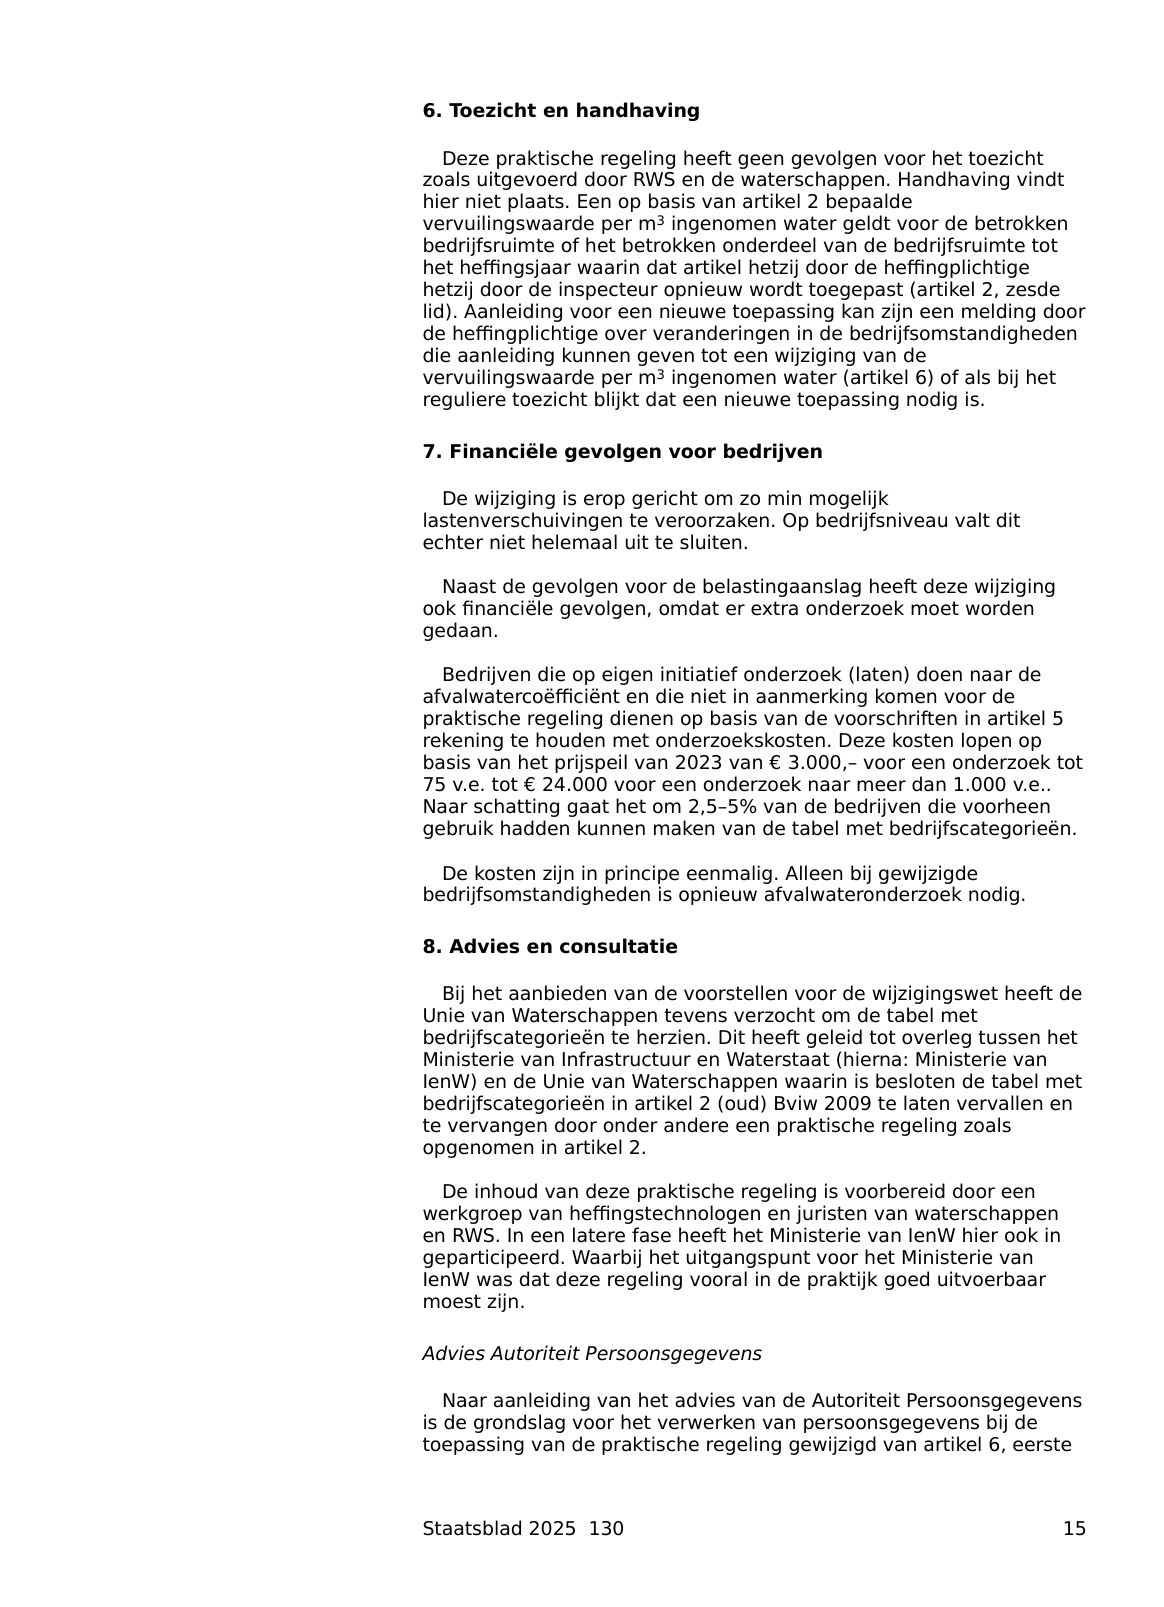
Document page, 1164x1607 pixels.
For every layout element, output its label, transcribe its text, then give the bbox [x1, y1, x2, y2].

text De inhoud van deze praktische regeling is voorbereid door een werkgroep van heffingstechnologen en juristen van waterschappen en RWS. In een latere fase heeft het Ministerie van IenW hier ook in geparticipeerd. Waarbij het uitgangspunt voor het Ministerie van IenW was dat deze regeling vooral in de praktijk goed uitvoerbaar moest zijn. [422, 1181, 1087, 1313]
text Naar aanleiding van het advies van de Autoriteit Persoonsgegevens is de grondslag voor het verwerken van persoonsgegevens bij de toepassing van de praktische regeling gewijzigd van artikel 6, eerste [422, 1390, 1087, 1456]
text De wijziging is erop gericht om zo min mogelijk lastenverschuivingen te veroorzaken. Op bedrijfsniveau valt dit echter niet helemaal uit te sluiten. [422, 488, 1087, 554]
subtitle 7. Financiële gevolgen voor bedrijven [422, 441, 1087, 463]
subtitle 8. Advies en consultatie [422, 936, 1087, 958]
subtitle Advies Autoriteit Persoonsgegevens [422, 1343, 1087, 1365]
text Naast de gevolgen voor de belastingaanslag heeft deze wijziging ook financiële gevolgen, omdat er extra onderzoek moet worden gedaan. [422, 576, 1087, 642]
text Bij het aanbieden van de voorstellen voor de wijzigingswet heeft de Unie van Waterschappen tevens verzocht om de tabel met bedrijfscategorieën te herzien. Dit heeft geleid tot overleg tussen het Ministerie van Infrastructuur en Waterstaat (hierna: Ministerie van IenW) en de Unie van Waterschappen waarin is besloten de tabel met bedrijfscategorieën in artikel 2 (oud) Bviw 2009 te laten vervallen en te vervangen door onder andere een praktische regeling zoals opgenomen in artikel 2. [422, 983, 1087, 1159]
subtitle 6. Toezicht en handhaving [422, 100, 1087, 122]
text Bedrijven die op eigen initiatief onderzoek (laten) doen naar de afvalwatercoëfficiënt en die niet in aanmerking komen voor de praktische regeling dienen op basis van de voorschriften in artikel 5 rekening te houden met onderzoekskosten. Deze kosten lopen op basis van het prijspeil van 2023 van € 3.000,– voor een onderzoek tot 75 v.e. tot € 24.000 voor een onderzoek naar meer dan 1.000 v.e.. Naar schatting gaat het om 2,5–5% van de bedrijven die voorheen gebruik hadden kunnen maken van de tabel met bedrijfscategorieën. [422, 664, 1087, 840]
text De kosten zijn in principe eenmalig. Alleen bij gewijzigde bedrijfsomstandigheden is opnieuw afvalwateronderzoek nodig. [422, 862, 1087, 906]
text Deze praktische regeling heeft geen gevolgen voor het toezicht zoals uitgevoerd door RWS en de waterschappen. Handhaving vindt hier niet plaats. Een op basis van artikel 2 bepaalde vervuilingswaarde per m3 ingenomen water geldt voor de betrokken bedrijfsruimte of het betrokken onderdeel van de bedrijfsruimte tot het heffingsjaar waarin dat artikel hetzij door de heffingplichtige hetzij door de inspecteur opnieuw wordt toegepast (artikel 2, zesde lid). Aanleiding voor een nieuwe toepassing kan zijn een melding door de heffingplichtige over veranderingen in de bedrijfsomstandigheden die aanleiding kunnen geven tot een wijziging van de vervuilingswaarde per m3 ingenomen water (artikel 6) of als bij het reguliere toezicht blijkt dat een nieuwe toepassing nodig is. [422, 147, 1087, 411]
